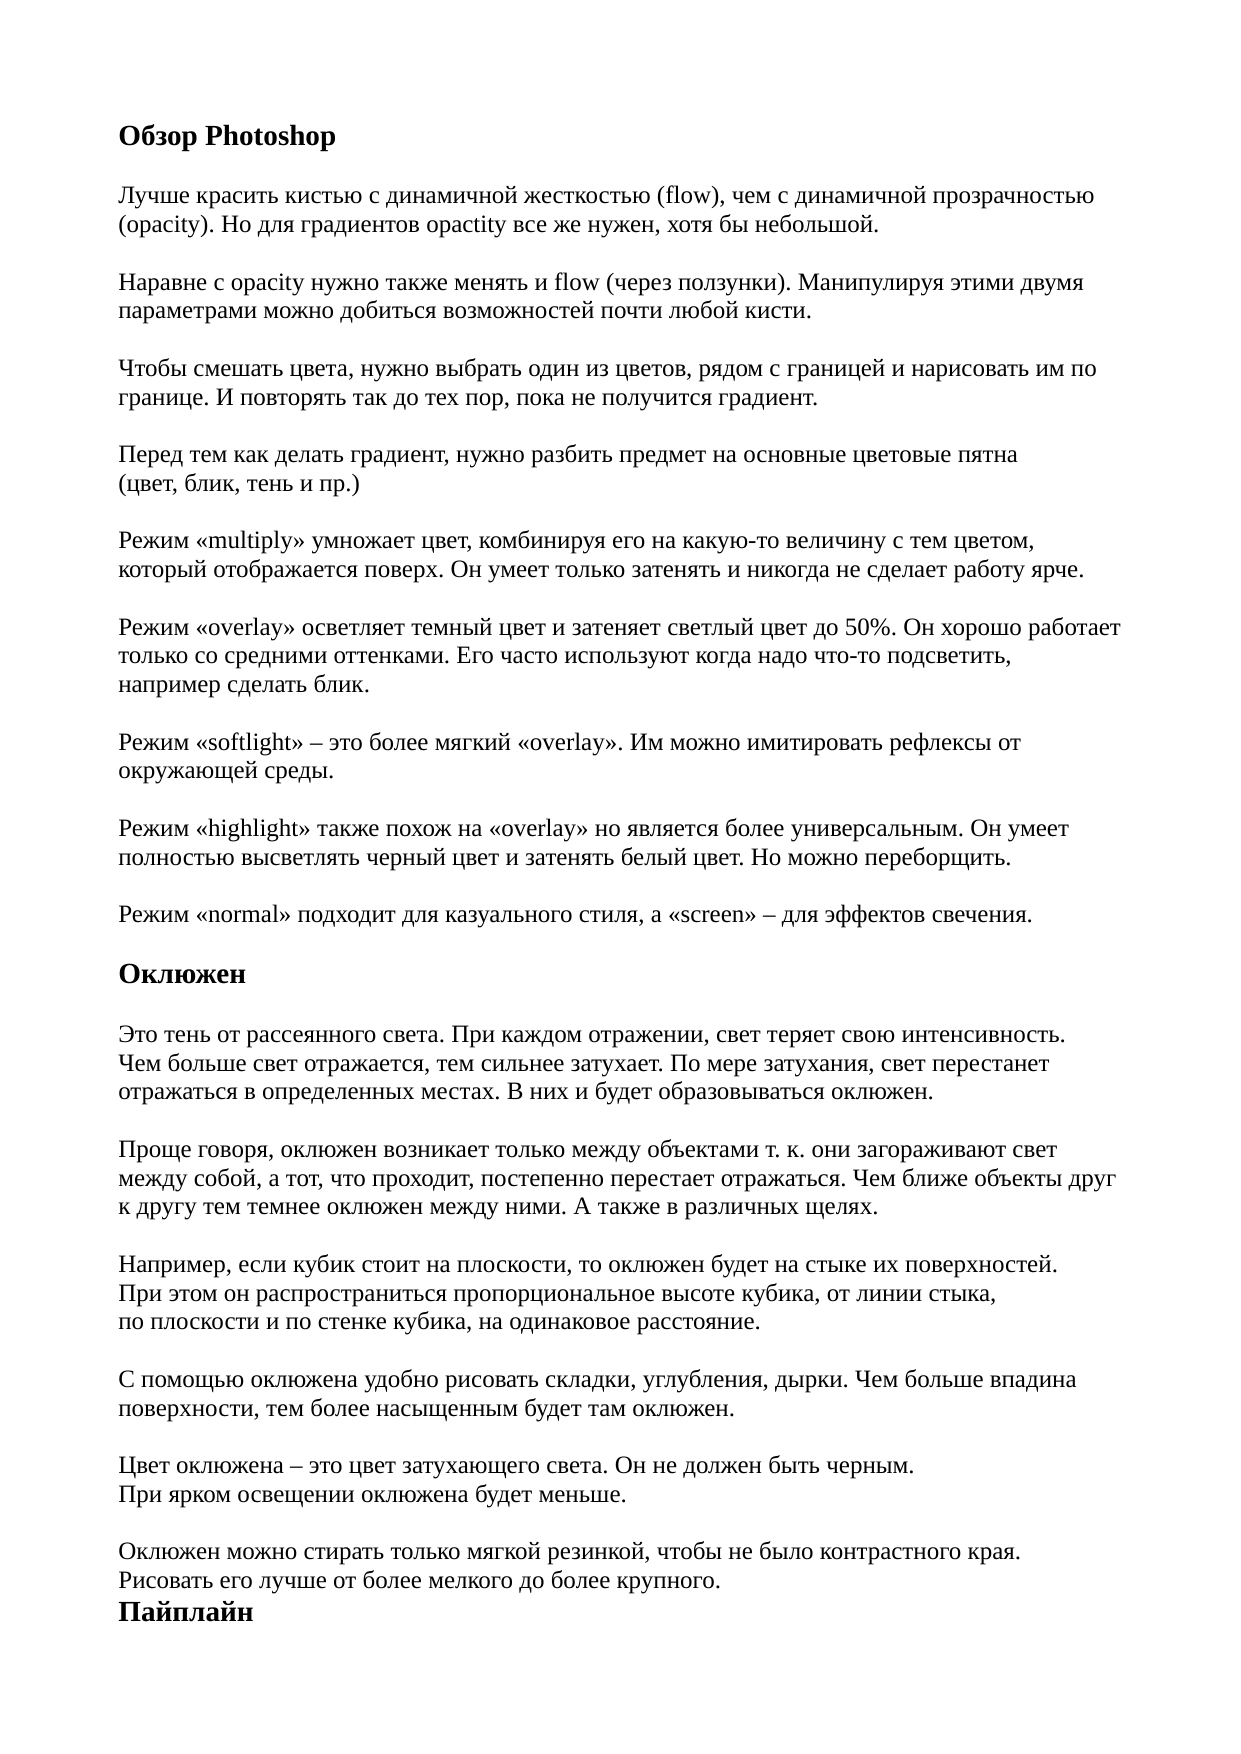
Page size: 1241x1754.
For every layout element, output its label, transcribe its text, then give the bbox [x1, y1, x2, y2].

text Режим «multiply» умножает цвет, комбинируя его на какую-то величину с тем цветом, который отображается поверх. Он умеет только затенять и никогда не сделает работу ярче. [118, 525, 1122, 583]
text Чтобы смешать цвета, нужно выбрать один из цветов, рядом с границей и нарисовать им по границе. И повторять так до тех пор, пока не получится градиент. [118, 353, 1122, 410]
text Чем больше свет отражается, тем сильнее затухает. По мере затухания, свет перестанет отражаться в определенных местах. В них и будет образовываться оклюжен. [118, 1048, 1122, 1105]
text по плоскости и по стенке кубика, на одинаковое расстояние. [118, 1306, 1122, 1335]
text Режим «normal» подходит для казуального стиля, а «screen» – для эффектов свечения. [118, 899, 1122, 928]
text (цвет, блик, тень и пр.) [118, 468, 1122, 497]
text Рисовать его лучше от более мелкого до более крупного. [118, 1565, 1122, 1594]
text Режим «highlight» также похож на «overlay» но является более универсальным. Он умеет полностью высветлять черный цвет и затенять белый цвет. Но можно переборщить. [118, 813, 1122, 870]
text например сделать блик. [118, 669, 1122, 698]
text При ярком освещении оклюжена будет меньше. [118, 1479, 1122, 1508]
text С помощью оклюжена удобно рисовать складки, углубления, дырки. Чем больше впадина поверхности, тем более насыщенным будет там оклюжен. [118, 1364, 1122, 1421]
text Цвет оклюжена – это цвет затухающего света. Он не должен быть черным. [118, 1450, 1122, 1479]
text Лучше красить кистью с динамичной жесткостью (flow), чем с динамичной прозрачностью (opacity). Но для градиентов opactity все же нужен, хотя бы небольшой. [118, 180, 1122, 238]
text Режим «overlay» осветляет темный цвет и затеняет светлый цвет до 50%. Он хорошо работает только со средними оттенками. Его часто используют когда надо что-то подсветить, [118, 612, 1122, 669]
text Режим «softlight» – это более мягкий «overlay». Им можно имитировать рефлексы от окружающей среды. [118, 727, 1122, 784]
text Перед тем как делать градиент, нужно разбить предмет на основные цветовые пятна [118, 439, 1122, 468]
text При этом он распространиться пропорциональное высоте кубика, от линии стыка, [118, 1278, 1122, 1306]
text Обзор Photoshop [118, 118, 1122, 152]
text Пайплайн [118, 1594, 1122, 1627]
text Это тень от рассеянного света. При каждом отражении, свет теряет свою интенсивность. [118, 1019, 1122, 1048]
text Оклюжен [118, 957, 1122, 990]
text Наравне с opacity нужно также менять и flow (через ползунки). Манипулируя этими двумя параметрами можно добиться возможностей почти любой кисти. [118, 267, 1122, 324]
text Например, если кубик стоит на плоскости, то оклюжен будет на стыке их поверхностей. [118, 1249, 1122, 1278]
text Оклюжен можно стирать только мягкой резинкой, чтобы не было контрастного края. [118, 1536, 1122, 1565]
text Проще говоря, оклюжен возникает только между объектами т. к. они загораживают свет между собой, а тот, что проходит, постепенно перестает отражаться. Чем ближе объекты друг к другу тем темнее оклюжен между ними. А также в различных щелях. [118, 1134, 1122, 1220]
